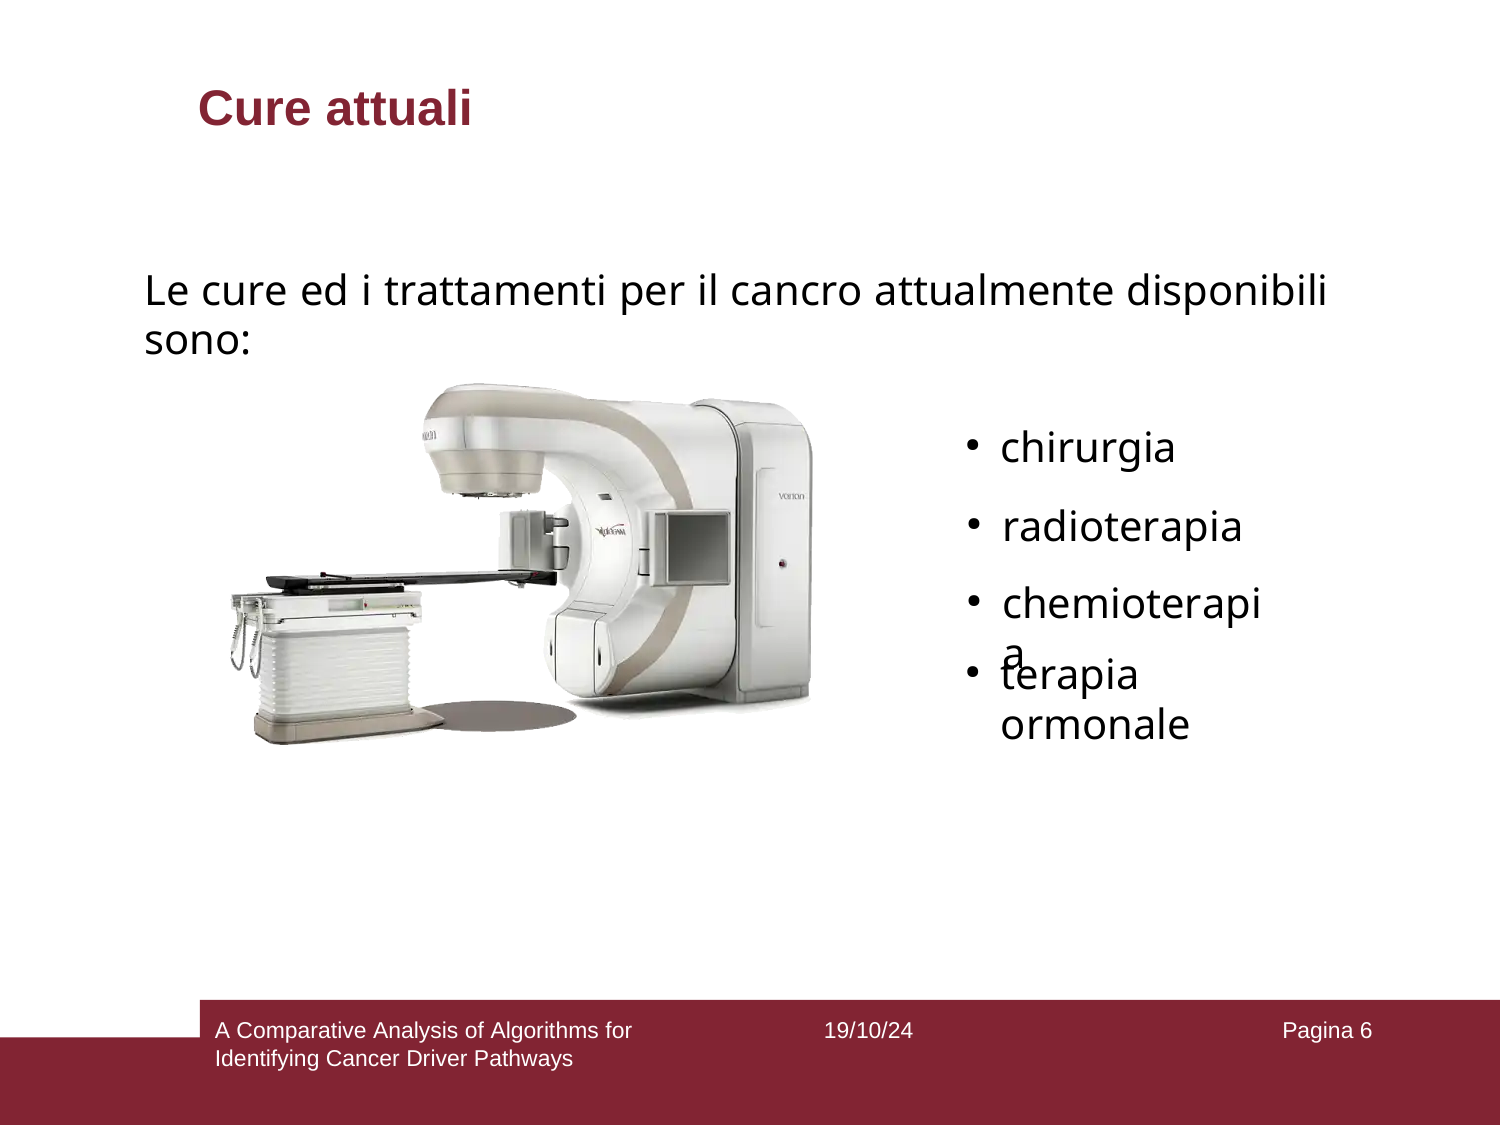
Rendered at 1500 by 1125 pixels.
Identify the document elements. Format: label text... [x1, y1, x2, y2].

text_box Le cure ed i trattamenti per il cancro attualmente disponibili sono: [129, 255, 1390, 371]
title Cure attuali [183, 67, 1400, 150]
text_box A Comparative Analysis of Algorithms for Identifying Cancer Driver Pathways [199, 1008, 676, 1084]
text_box chemioterapia [951, 569, 1282, 640]
picture [164, 336, 881, 785]
text_box Pagina <number> [1074, 1008, 1388, 1084]
text_box radioterapia [951, 492, 1262, 569]
text_box terapia ormonale [950, 640, 1329, 707]
text_box 19/10/24 [712, 1008, 1026, 1084]
text_box chirurgia [950, 413, 1198, 489]
